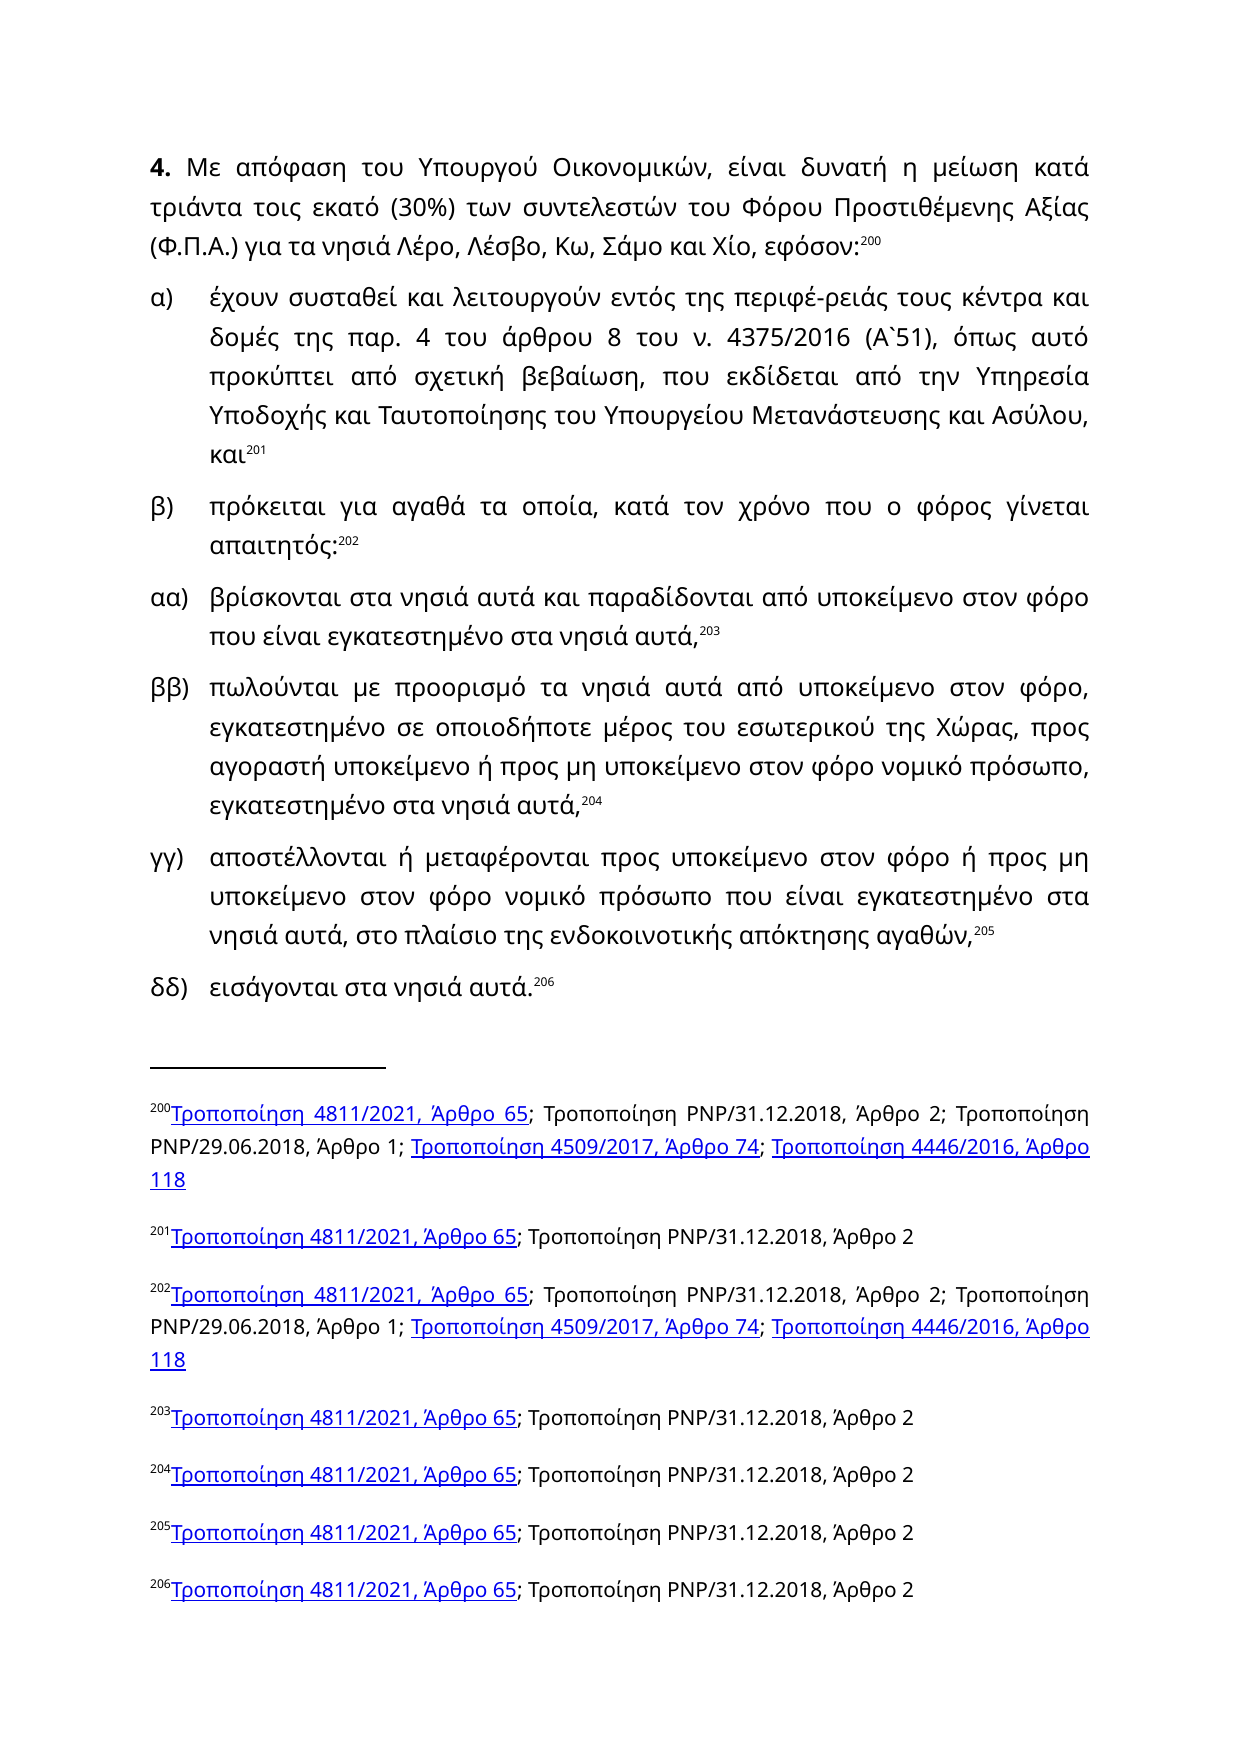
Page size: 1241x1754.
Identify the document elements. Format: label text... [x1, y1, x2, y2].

text Τροποποίηση 4811/2021, Άρθρο 65; Τροποποίηση PNP/31.12.2018, Άρθρο 2 [150, 1403, 1090, 1431]
text Τροποποίηση 4811/2021, Άρθρο 65; Τροποποίηση PNP/31.12.2018, Άρθρο 2; Τροποποίηση PNP/29.06.2018, Άρθρο 1; Τροποποίηση 4509/2017, Άρθρο 74; Τροποποίηση 4446/2016, Άρθρο 118 [150, 1280, 1090, 1373]
list γγ) αποστέλλονται ή μεταφέρονται προς υποκείμενο στον φόρο ή προς μη υποκείμενο στον φόρο νομικό πρόσωπο που είναι εγκατεστημένο στα νησιά αυτά, στο πλαίσιο της ενδοκοινοτικής απόκτησης αγαθών, [150, 839, 1090, 952]
text Τροποποίηση 4811/2021, Άρθρο 65; Τροποποίηση PNP/31.12.2018, Άρθρο 2 [150, 1460, 1090, 1489]
list β) πρόκειται για αγαθά τα οποία, κατά τον χρόνο που ο φόρος γίνεται απαιτητός: [150, 488, 1090, 562]
list ββ) πωλούνται με προορισμό τα νησιά αυτά από υποκείμενο στον φόρο, εγκατεστημένο σε οποιοδήποτε μέρος του εσωτερικού της Χώρας, προς αγοραστή υποκείμενο ή προς μη υποκείμενο στον φόρο νομικό πρόσωπο, εγκατεστημένο στα νησιά αυτά, [150, 670, 1090, 822]
list αα) βρίσκονται στα νησιά αυτά και παραδίδονται από υποκείμενο στον φόρο που είναι εγκατεστημένο στα νησιά αυτά, [150, 579, 1090, 652]
list α) έχουν συσταθεί και λειτουργούν εντός της περιφέ-ρειάς τους κέντρα και δομές της παρ. 4 του άρθρου 8 του ν. 4375/2016 (Α`51), όπως αυτό προκύπτει από σχετική βεβαίωση, που εκδίδεται από την Υπηρεσία Υποδοχής και Ταυτοποίησης του Υπουργείου Μετανάστευσης και Ασύλου, και [150, 280, 1090, 471]
text Τροποποίηση 4811/2021, Άρθρο 65; Τροποποίηση PNP/31.12.2018, Άρθρο 2 [150, 1576, 1090, 1604]
text Τροποποίηση 4811/2021, Άρθρο 65; Τροποποίηση PNP/31.12.2018, Άρθρο 2; Τροποποίηση PNP/29.06.2018, Άρθρο 1; Τροποποίηση 4509/2017, Άρθρο 74; Τροποποίηση 4446/2016, Άρθρο 118 [150, 1099, 1090, 1193]
text Τροποποίηση 4811/2021, Άρθρο 65; Τροποποίηση PNP/31.12.2018, Άρθρο 2 [150, 1518, 1090, 1546]
text 4. Με απόφαση του Υπουργού Οικονομικών, είναι δυνατή η μείωση κατά τριάντα τοις εκατό (30%) των συντελεστών του Φόρου Προστιθέμενης Αξίας (Φ.Π.Α.) για τα νησιά Λέρο, Λέσβο, Κω, Σάμο και Χίο, εφόσον: [150, 150, 1090, 262]
text Τροποποίηση 4811/2021, Άρθρο 65; Τροποποίηση PNP/31.12.2018, Άρθρο 2 [150, 1222, 1090, 1251]
list δδ) εισάγονται στα νησιά αυτά. [150, 969, 1090, 1003]
